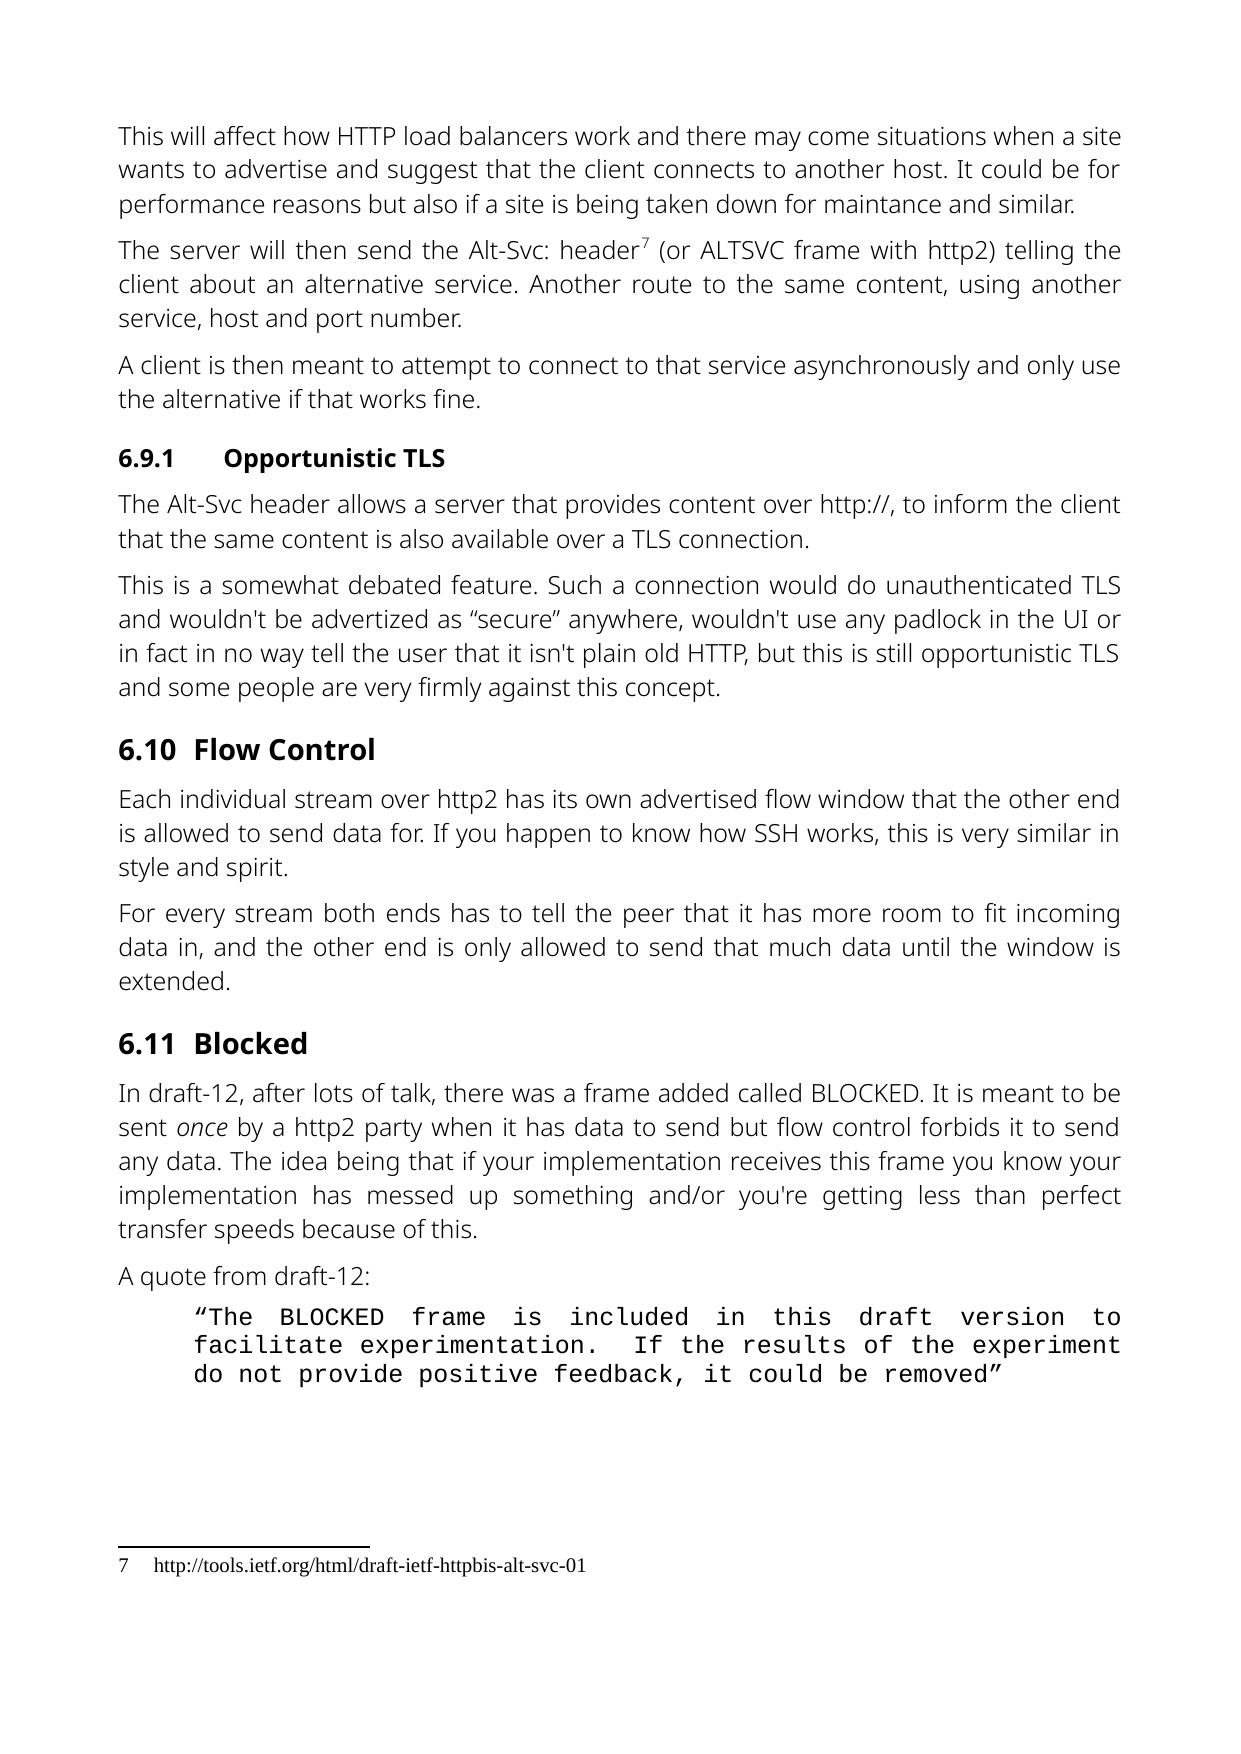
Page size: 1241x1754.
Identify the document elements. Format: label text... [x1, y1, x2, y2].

subtitle Flow Control [118, 729, 1122, 769]
text “The BLOCKED frame is included in this draft version to facilitate experimentation. If the results of the experiment do not provide positive feedback, it could be removed” [193, 1305, 1122, 1390]
text This is a somewhat debated feature. Such a connection would do unauthenticated TLS and wouldn't be advertized as “secure” anywhere, wouldn't use any padlock in the UI or in fact in no way tell the user that it isn't plain old HTTP, but this is still opportunistic TLS and some people are very firmly against this concept. [118, 568, 1122, 704]
text A client is then meant to attempt to connect to that service asynchronously and only use the alternative if that works fine. [118, 347, 1122, 416]
subtitle Opportunistic TLS [118, 441, 1122, 475]
text The server will then send the Alt-Svc: header (or ALTSVC frame with http2) telling the client about an alternative service. Another route to the same content, using another service, host and port number. [118, 233, 1122, 335]
text http://tools.ietf.org/html/draft-ietf-httpbis-alt-svc-01 [118, 1553, 1122, 1577]
subtitle Blocked [118, 1023, 1122, 1063]
text This will affect how HTTP load balancers work and there may come situations when a site wants to advertise and suggest that the client connects to another host. It could be for performance reasons but also if a site is being taken down for maintance and similar. [118, 118, 1122, 220]
text In draft-12, after lots of talk, there was a frame added called BLOCKED. It is meant to be sent once by a http2 party when it has data to send but flow control forbids it to send any data. The idea being that if your implementation receives this frame you know your implementation has messed up something and/or you're getting less than perfect transfer speeds because of this. [118, 1075, 1122, 1246]
text For every stream both ends has to tell the peer that it has more room to fit incoming data in, and the other end is only allowed to send that much data until the window is extended. [118, 896, 1122, 998]
text A quote from draft-12: [118, 1258, 1122, 1292]
text The Alt-Svc header allows a server that provides content over http://, to inform the client that the same content is also available over a TLS connection. [118, 487, 1122, 555]
text Each individual stream over http2 has its own advertised flow window that the other end is allowed to send data for. If you happen to know how SSH works, this is very similar in style and spirit. [118, 781, 1122, 883]
